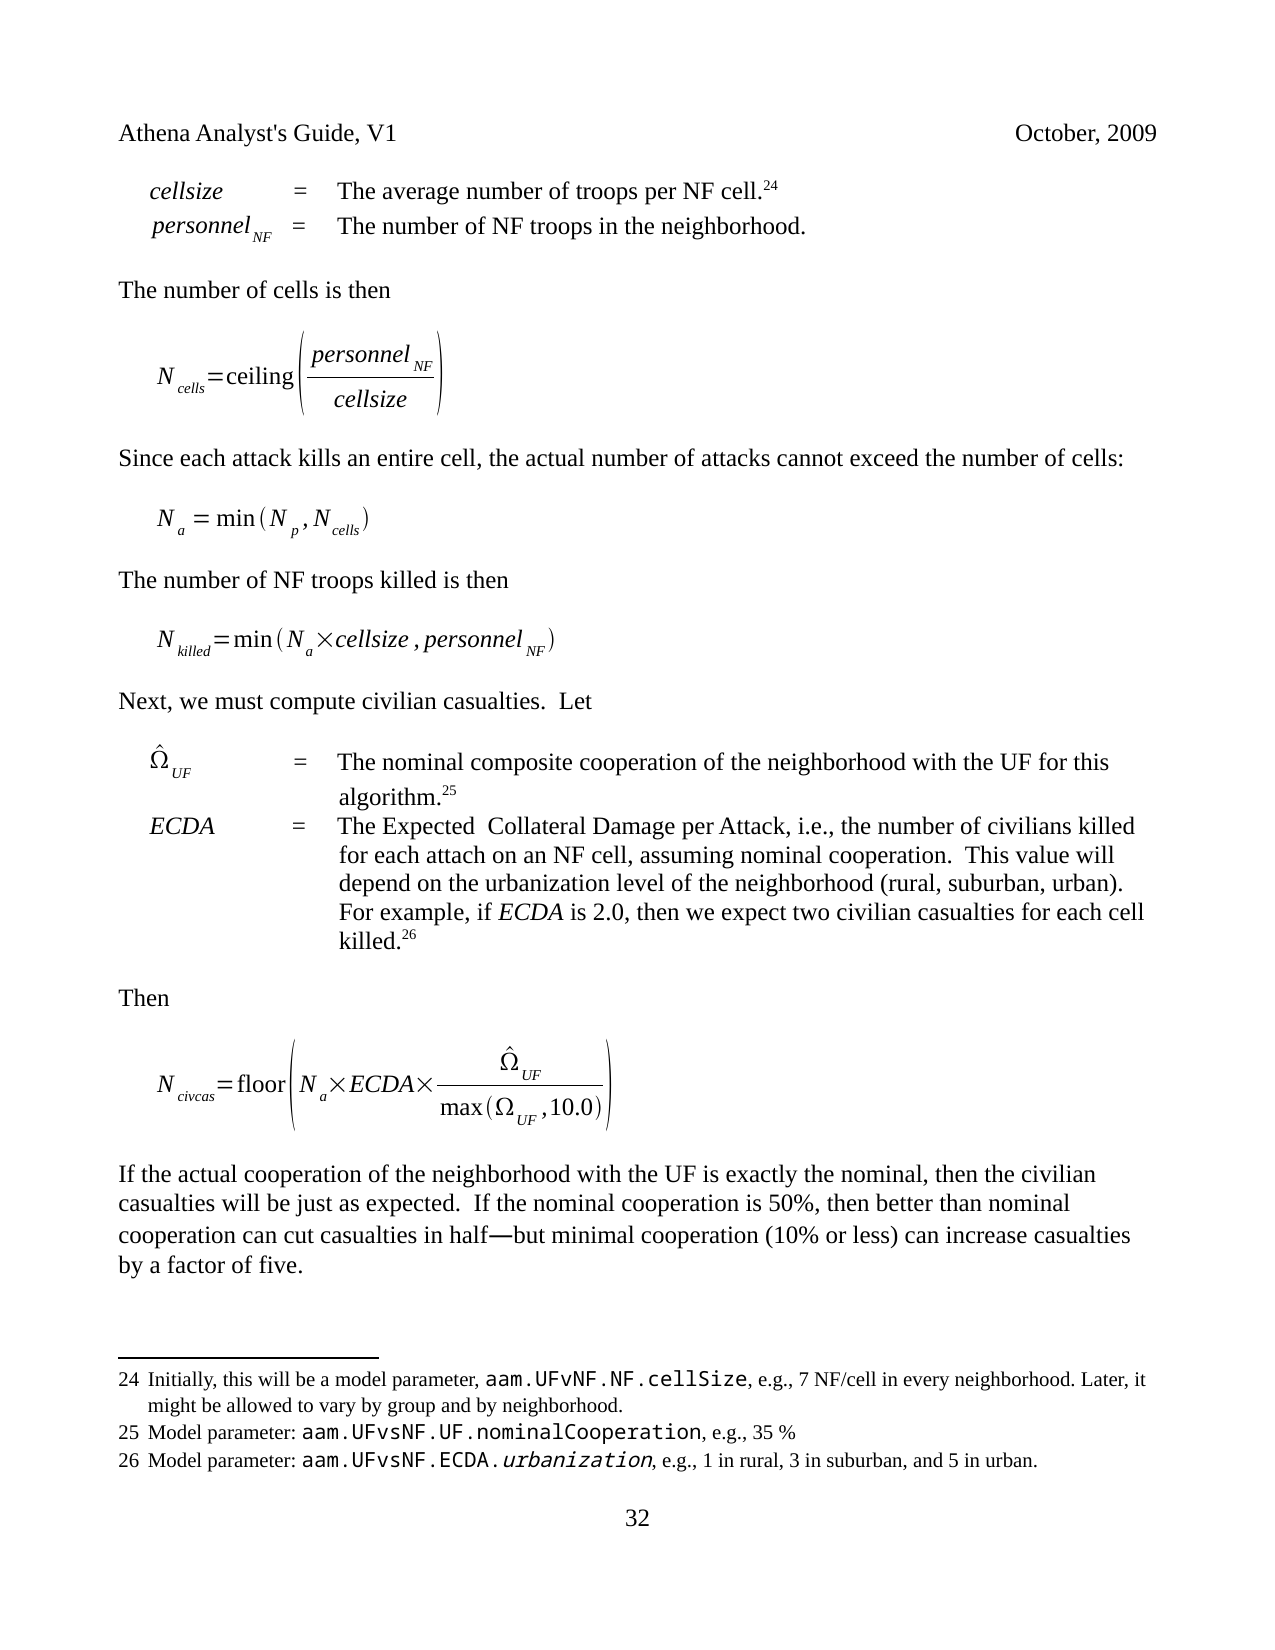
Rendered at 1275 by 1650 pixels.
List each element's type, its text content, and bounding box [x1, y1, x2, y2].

text If the actual cooperation of the neighborhood with the UF is exactly the nominal, then the civilian casualties will be just as expected. If the nominal cooperation is 50%, then better than nominal cooperation can cut casualties in half—but minimal cooperation (10% or less) can increase casualties by a factor of five. [118, 1159, 1157, 1279]
text Initially, this will be a model parameter, aam.UFvNF.NF.cellSize, e.g., 7 NF/cell in every neighborhood. Later, it might be allowed to vary by group and by neighborhood. [118, 1364, 1157, 1417]
text Since each attack kills an entire cell, the actual number of attacks cannot exceed the number of cells: [118, 443, 1157, 472]
text The number of NF troops killed is then [118, 565, 1157, 594]
text ECDA = The Expected Collateral Damage per Attack, i.e., the number of civilians killed for each attach on an NF cell, assuming nominal cooperation. This value will depend on the urbanization level of the neighborhood (rural, suburban, urban). For example, if ECDA is 2.0, then we expect two civilian casualties for each cell killed. [149, 811, 1157, 955]
text cellsize = The average number of troops per NF cell. [149, 176, 1157, 205]
text Model parameter: aam.UFvsNF.ECDA.urbanization, e.g., 1 in rural, 3 in suburban, and 5 in urban. [118, 1445, 1157, 1474]
text Then [118, 983, 1157, 1012]
text The number of cells is then [118, 275, 1157, 304]
text = The nominal composite cooperation of the neighborhood with the UF for this algorithm. [149, 741, 1157, 811]
text = The number of NF troops in the neighborhood. [149, 205, 1157, 247]
text Next, we must compute civilian casualties. Let [118, 686, 1157, 715]
text Model parameter: aam.UFvsNF.UF.nominalCooperation, e.g., 35 % [118, 1417, 1157, 1445]
